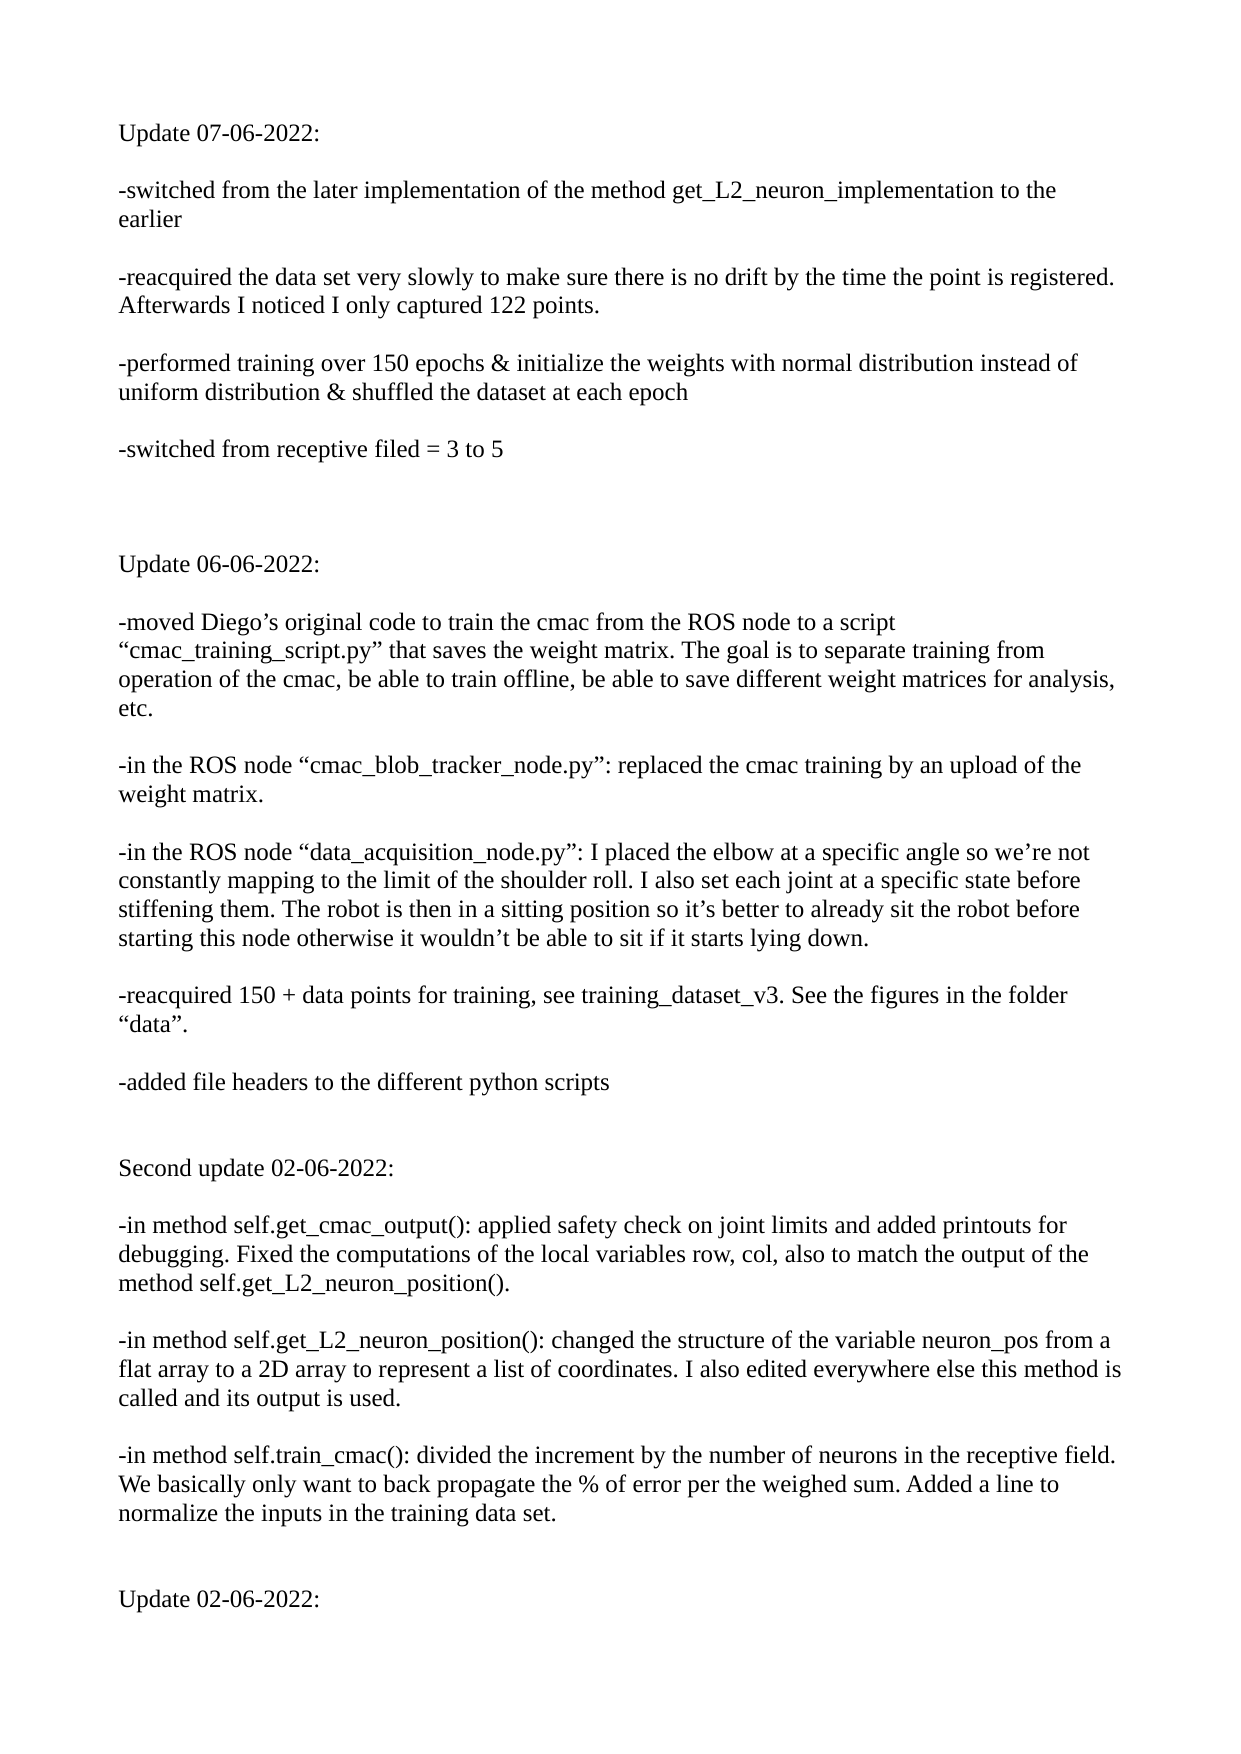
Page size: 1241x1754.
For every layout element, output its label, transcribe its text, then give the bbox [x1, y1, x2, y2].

text -in method self.get_cmac_output(): applied safety check on joint limits and added printouts for debugging. Fixed the computations of the local variables row, col, also to match the output of the method self.get_L2_neuron_position(). [118, 1211, 1122, 1297]
text -performed training over 150 epochs & initialize the weights with normal distribution instead of uniform distribution & shuffled the dataset at each epoch [118, 348, 1122, 406]
text -in method self.get_L2_neuron_position(): changed the structure of the variable neuron_pos from a flat array to a 2D array to represent a list of coordinates. I also edited everywhere else this method is called and its output is used. [118, 1326, 1122, 1412]
text -reacquired the data set very slowly to make sure there is no drift by the time the point is registered. Afterwards I noticed I only captured 122 points. [118, 262, 1122, 319]
text Update 07-06-2022: [118, 118, 1122, 147]
text -added file headers to the different python scripts [118, 1067, 1122, 1096]
text -switched from the later implementation of the method get_L2_neuron_implementation to the earlier [118, 176, 1122, 233]
text Second update 02-06-2022: [118, 1153, 1122, 1182]
text -reacquired 150 + data points for training, see training_dataset_v3. See the figures in the folder “data”. [118, 981, 1122, 1038]
text -in method self.train_cmac(): divided the increment by the number of neurons in the receptive field. We basically only want to back propagate the % of error per the weighed sum. Added a line to normalize the inputs in the training data set. [118, 1441, 1122, 1527]
text Update 06-06-2022: [118, 549, 1122, 578]
text -moved Diego’s original code to train the cmac from the ROS node to a script “cmac_training_script.py” that saves the weight matrix. The goal is to separate training from operation of the cmac, be able to train offline, be able to save different weight matrices for analysis, etc. [118, 607, 1122, 722]
text -in the ROS node “cmac_blob_tracker_node.py”: replaced the cmac training by an upload of the weight matrix. [118, 751, 1122, 808]
text -in the ROS node “data_acquisition_node.py”: I placed the elbow at a specific angle so we’re not constantly mapping to the limit of the shoulder roll. I also set each joint at a specific state before stiffening them. The robot is then in a sitting position so it’s better to already sit the robot before starting this node otherwise it wouldn’t be able to sit if it starts lying down. [118, 837, 1122, 952]
text Update 02-06-2022: [118, 1584, 1122, 1613]
text -switched from receptive filed = 3 to 5 [118, 434, 1122, 463]
